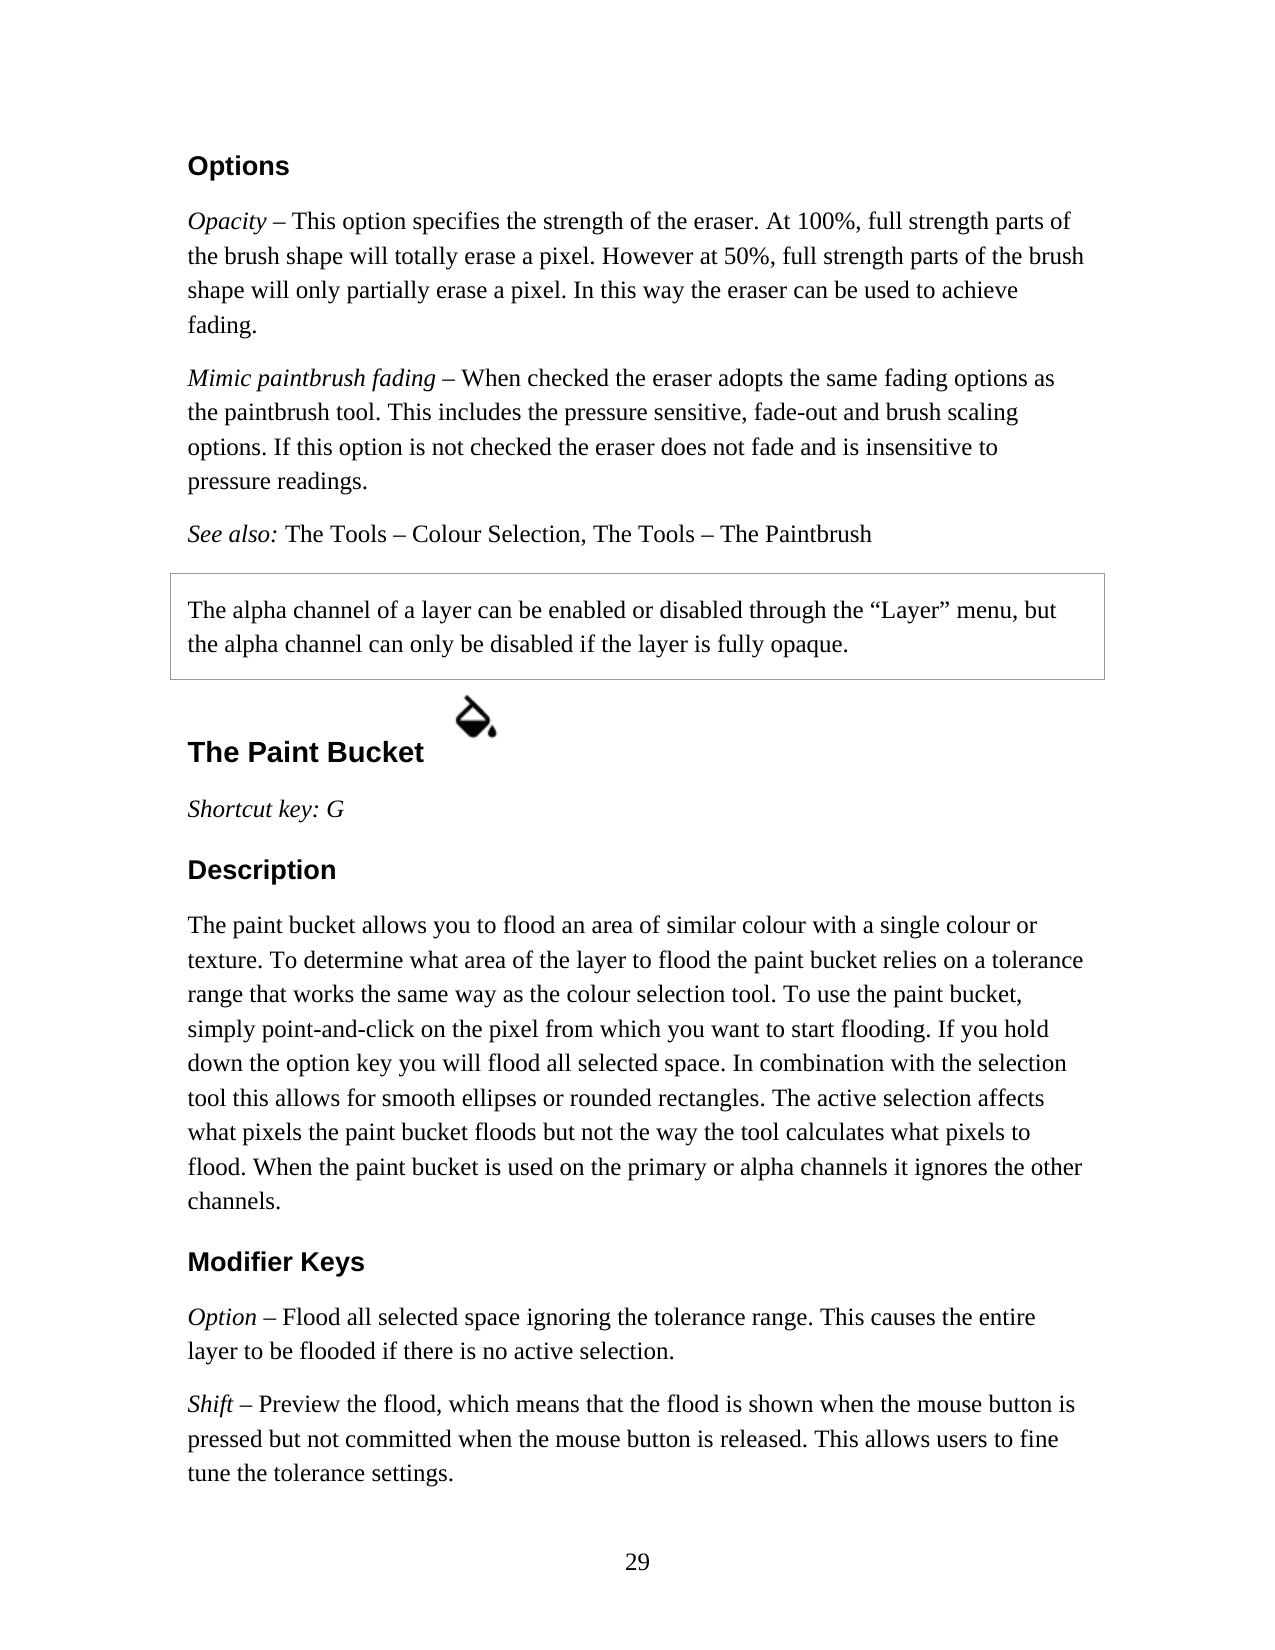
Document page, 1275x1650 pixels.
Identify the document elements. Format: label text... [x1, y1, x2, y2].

text Opacity – This option specifies the strength of the eraser. At 100%, full strength parts of the brush shape will totally erase a pixel. However at 50%, full strength parts of the brush shape will only partially erase a pixel. In this way the eraser can be used to achieve fading. [187, 206, 1087, 338]
text Option – Flood all selected space ignoring the tolerance range. This causes the entire layer to be flooded if there is no active selection. [187, 1302, 1087, 1365]
text Mimic paintbrush fading – When checked the eraser adopts the same fading options as the paintbrush tool. This includes the pressure sensitive, fade-out and brush scaling options. If this option is not checked the eraser does not fade and is insensitive to pressure readings. [187, 363, 1087, 495]
text The alpha channel of a layer can be enabled or disabled through the “Layer” menu, but the alpha channel can only be disabled if the layer is fully opaque. [171, 574, 1104, 679]
subtitle Options [187, 150, 1087, 181]
text Shortcut key: G [187, 794, 1087, 823]
subtitle Description [187, 854, 1087, 885]
picture [450, 691, 501, 742]
text Shift – Preview the flood, which means that the flood is shown when the mouse button is pressed but not committed when the mouse button is released. This allows users to fine tune the tolerance settings. [187, 1389, 1087, 1487]
subtitle Modifier Keys [187, 1246, 1087, 1277]
text The paint bucket allows you to flood an area of similar colour with a single colour or texture. To determine what area of the layer to flood the paint bucket relies on a tolerance range that works the same way as the colour selection tool. To use the paint bucket, simply point-and-click on the pixel from which you want to start flooding. If you hold down the option key you will flood all selected space. In combination with the selection tool this allows for smooth ellipses or rounded rectangles. The active selection affects what pixels the paint bucket floods but not the way the tool calculates what pixels to flood. When the paint bucket is used on the primary or alpha channels it ignores the other channels. [187, 910, 1087, 1215]
text See also: The Tools – Colour Selection, The Tools – The Paintbrush [187, 519, 1087, 548]
subtitle The Paint Bucket [187, 736, 1087, 769]
